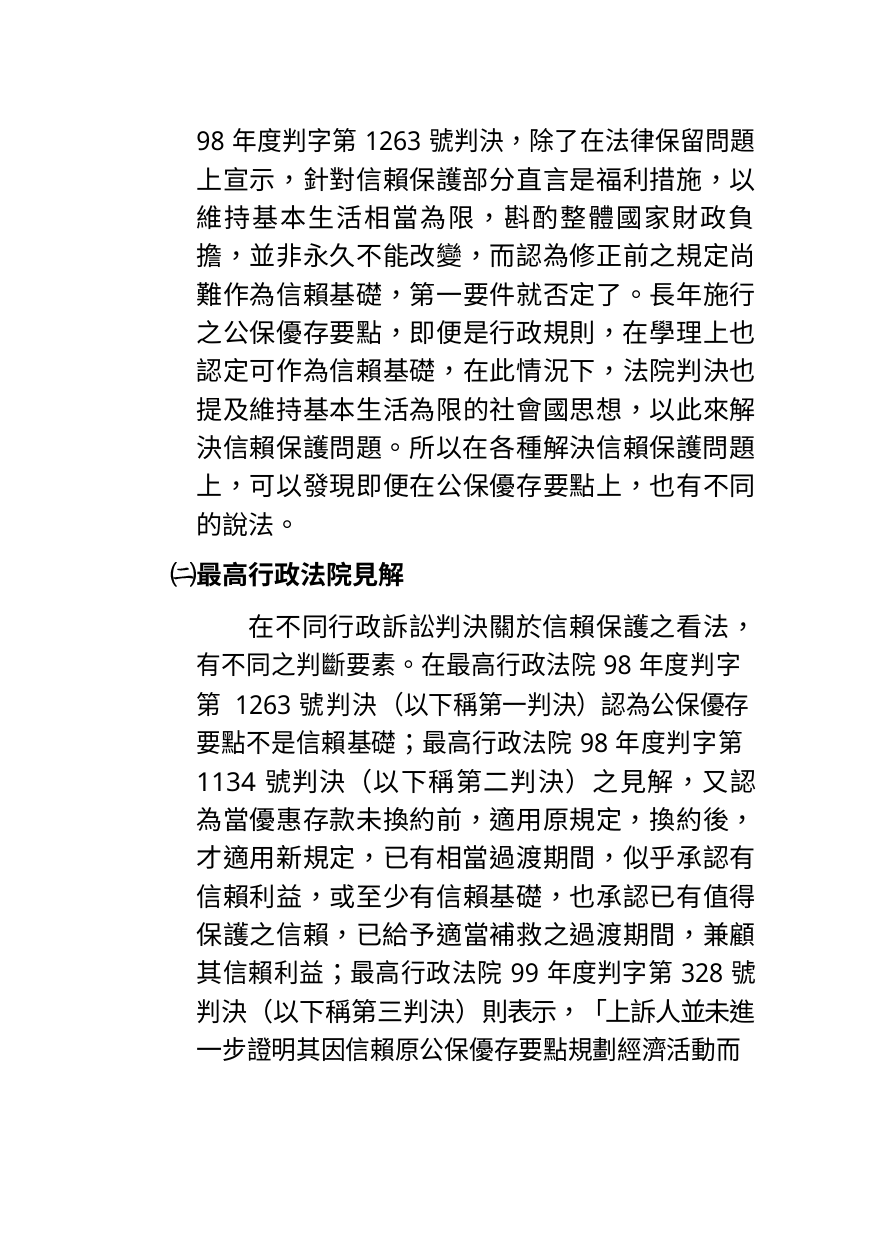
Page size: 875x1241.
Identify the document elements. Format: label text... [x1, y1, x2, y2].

text 1134 號判決（以下稱第二判決）之見解，又認為當優惠存款未換約前，適用原規定，換約後，才適用新規定，已有相當過渡期間，似乎承認有信賴利益，或至少有信賴基礎，也承認已有值得保護之信賴，已給予適當補救之過渡期間，兼顧其信賴利益；最高行政法院 99 年度判字第 328 號判決（以下稱第三判決）則表示，「上訴人並未進一步證明其因信賴原公保優存要點規劃經濟活動而 [196, 763, 756, 1067]
text 要點不是信賴基礎；最高行政法院 98 年度判字第 [196, 725, 793, 760]
text 98 年度判字第 1263 號判決，除了在法律保留問題上宣示，針對信賴保護部分直言是福利措施，以維持基本生活相當為限，斟酌整體國家財政負擔，並非永久不能改變，而認為修正前之規定尚難作為信賴基礎，第一要件就否定了。長年施行之公保優存要點，即便是行政規則，在學理上也認定可作為信賴基礎，在此情況下，法院判決也提及維持基本生活為限的社會國思想，以此來解決信賴保護問題。所以在各種解決信賴保護問題上，可以發現即便在公保優存要點上，也有不同的說法。 [196, 123, 756, 542]
subtitle 最高行政法院見解 [196, 557, 793, 592]
text 在不同行政訴訟判決關於信賴保護之看法， 有不同之判斷要素。在最高行政法院 98 年度判字 [196, 608, 757, 682]
text 第 1263 號判決（以下稱第一判決）認為公保優存 [196, 685, 793, 721]
picture [170, 562, 196, 588]
